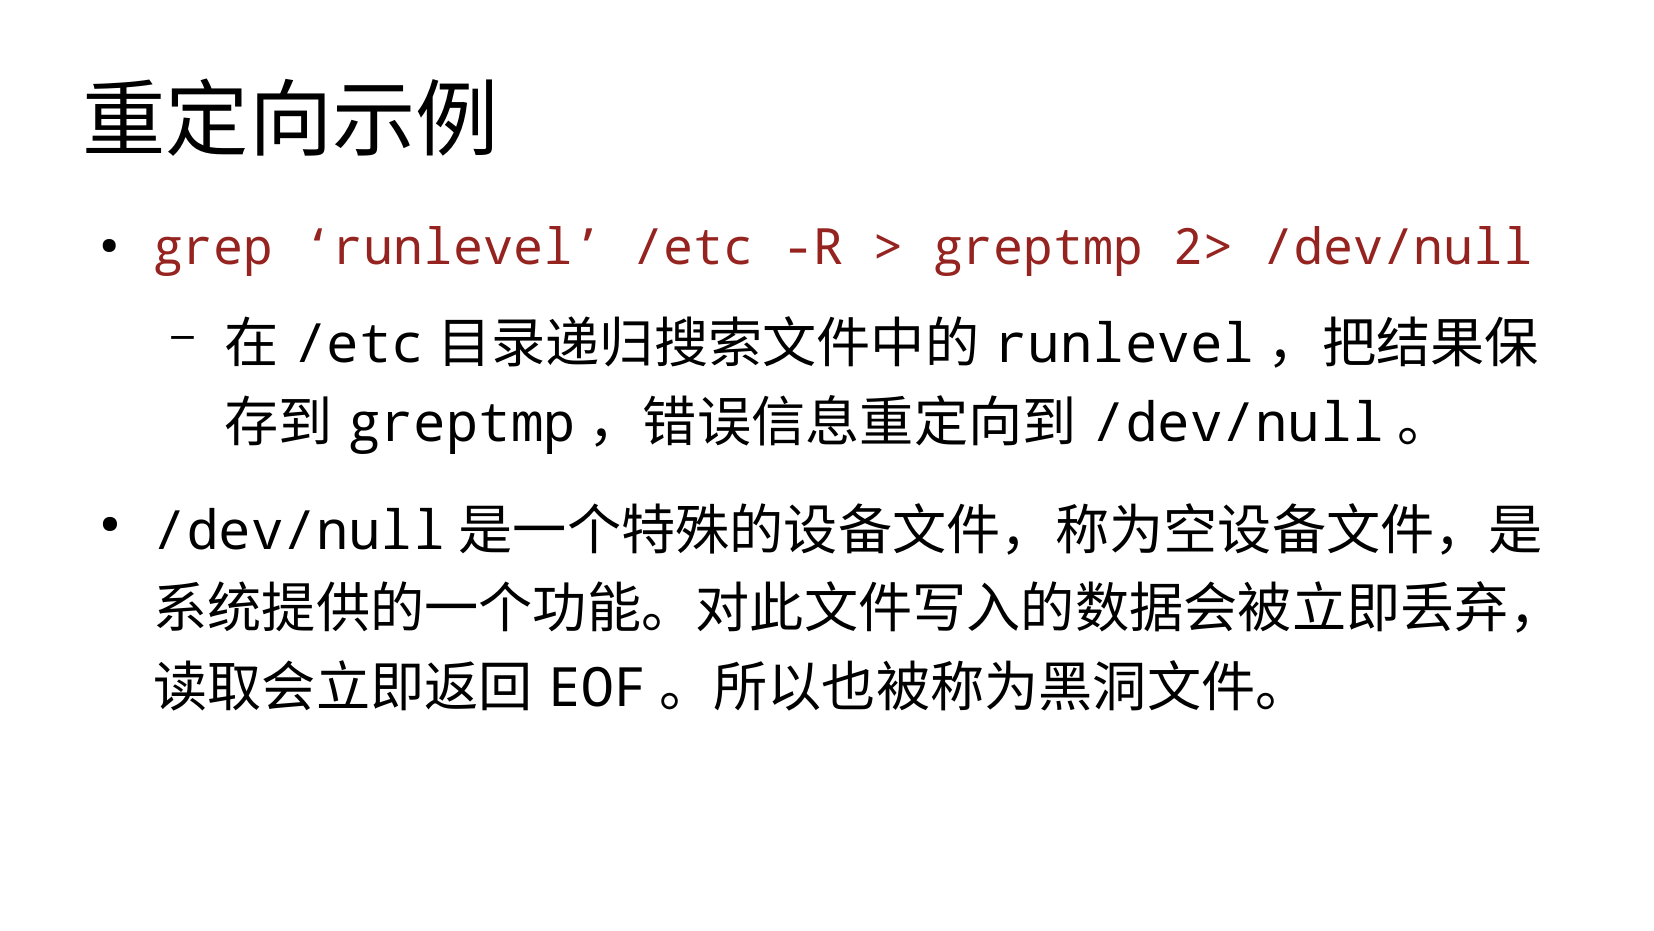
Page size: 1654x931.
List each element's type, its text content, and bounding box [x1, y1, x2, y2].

list grep ‘runlevel’ /etc -R > greptmp 2> /dev/null 在/etc目录递归搜索文件中的runlevel，把结果保存到greptmp，错误信息重定向到/dev/null。 /dev/null是一个特殊的设备文件，称为空设备文件，是系统提供的一个功能。对此文件写入的数据会被立即丢弃，读取会立即返回EOF。所以也被称为黑洞文件。 [82, 217, 1571, 804]
title 重定向示例 [82, 37, 1571, 189]
